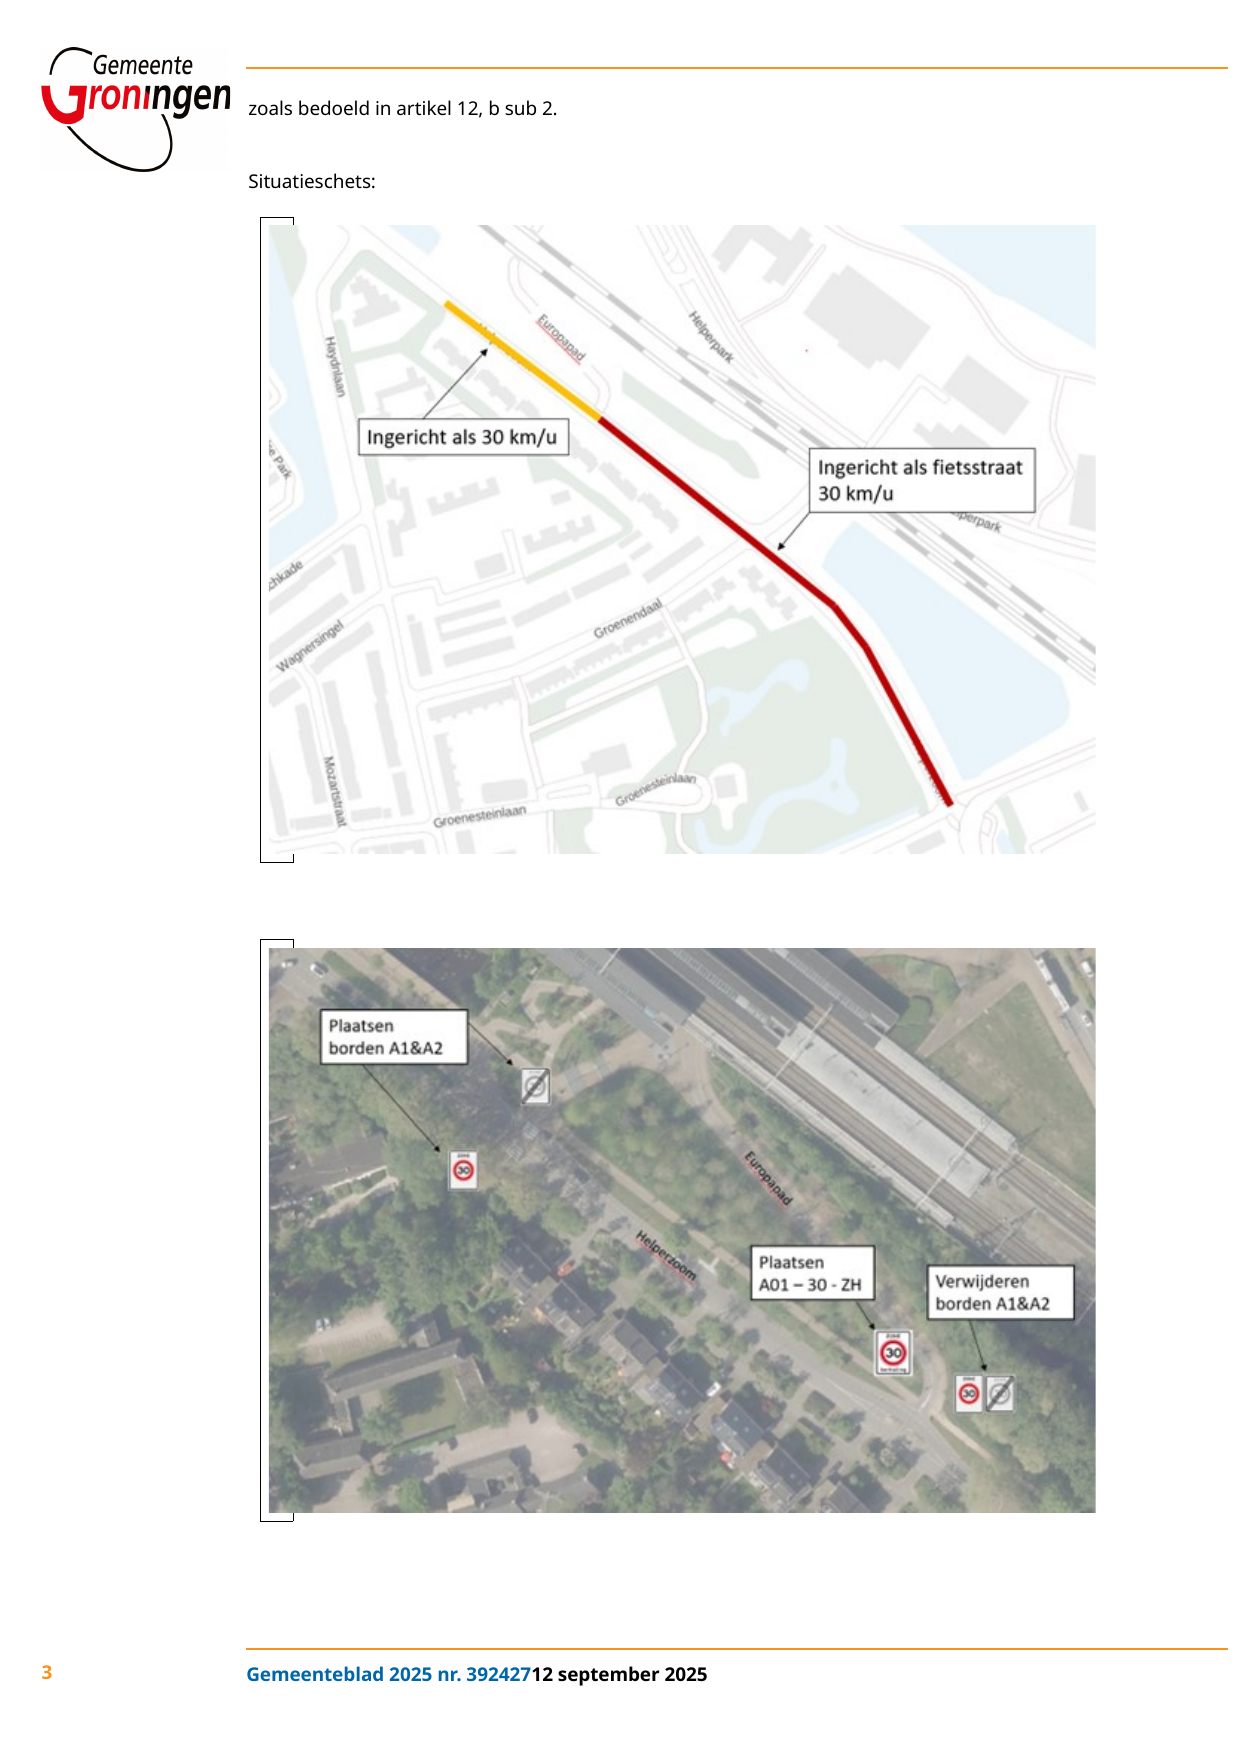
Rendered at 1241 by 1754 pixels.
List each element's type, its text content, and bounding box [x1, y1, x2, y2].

picture [41, 47, 231, 172]
text Situatieschets: [248, 168, 1152, 194]
picture [268, 948, 1096, 1513]
text zoals bedoeld in artikel 12, b sub 2. [248, 95, 1152, 121]
picture [268, 225, 1096, 854]
